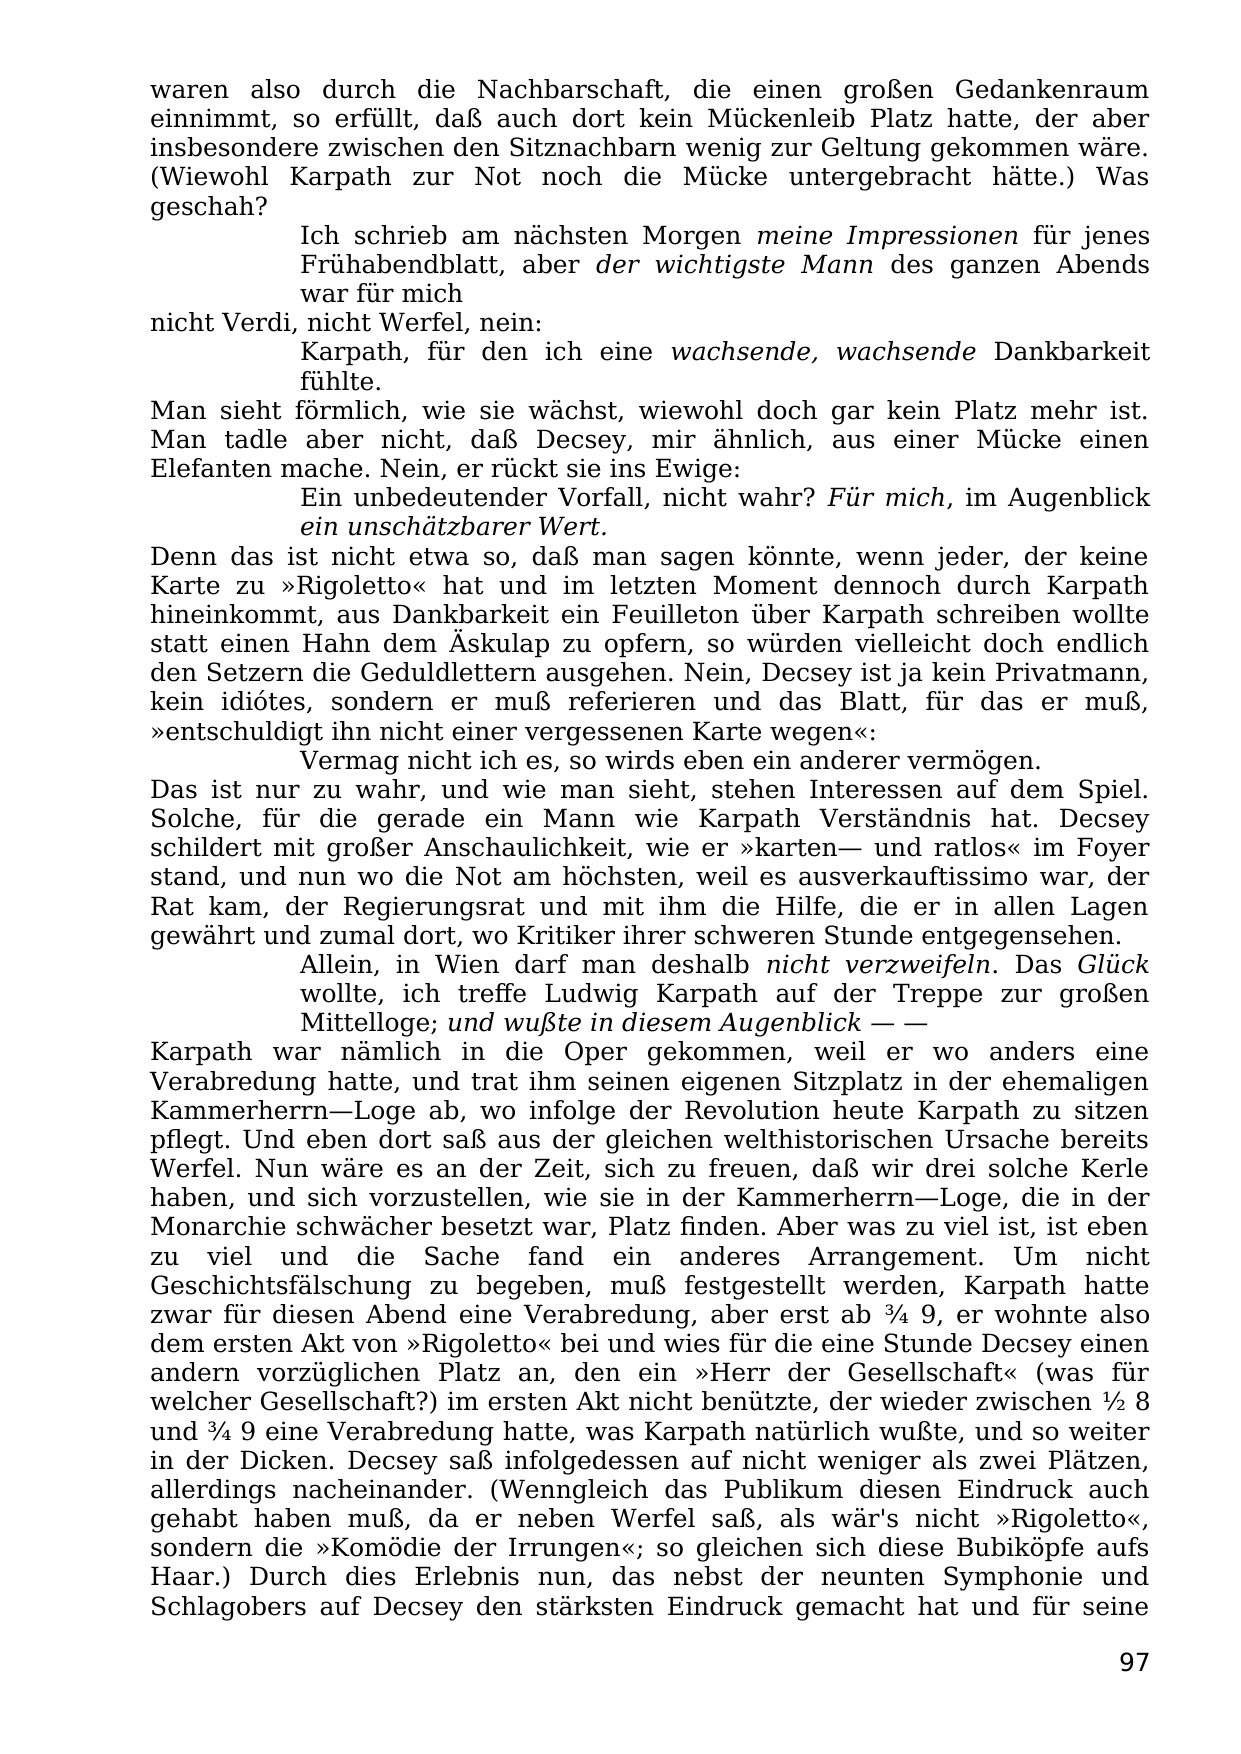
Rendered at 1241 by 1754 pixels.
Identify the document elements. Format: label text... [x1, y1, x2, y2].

text Ich schrieb am nächsten Morgen meine Impressionen für jenes Frühabendblatt, aber der wichtigste Mann des ganzen Abends war für mich [300, 221, 1151, 308]
text Karpath war nämlich in die Oper gekommen, weil er wo anders eine Verabredung hatte, und trat ihm seinen eigenen Sitzplatz in der ehemaligen Kammerherrn—Loge ab, wo infolge der Revolution heute Karpath zu sitzen pflegt. Und eben dort saß aus der gleichen welthistorischen Ursache bereits Werfel. Nun wäre es an der Zeit, sich zu freuen, daß wir drei solche Kerle haben, und sich vorzustellen, wie sie in der Kammerherrn—Loge, die in der Monarchie schwächer besetzt war, Platz finden. Aber was zu viel ist, ist eben zu viel und die Sache fand ein anderes Arrangement. Um nicht Geschichtsfälschung zu begeben, muß festgestellt werden, Karpath hatte zwar für diesen Abend eine Verabredung, aber erst ab ¾ 9, er wohnte also dem ersten Akt von »Rigoletto« bei und wies für die eine Stunde Decsey einen andern vorzüglichen Platz an, den ein »Herr der Gesellschaft« (was für welcher Gesell­schaft?) im ersten Akt nicht benützte, der wieder zwischen ½ 8 und ¾ 9 eine Verabredung hatte, was Karpath natürlich wußte, und so weiter in der Dicken. Decsey saß infolgedessen auf nicht weniger als zwei Plätzen, allerdings nacheinander. (Wenngleich das Publikum diesen Eindruck auch gehabt haben muß, da er neben Werfel saß, als wär's nicht »Rigoletto«, sondern die »Komödie der Irrungen«; so gleichen sich diese Bubiköpfe aufs Haar.) Durch dies Erlebnis nun, das nebst der neunten Symphonie und Schlagobers auf Decsey den stärksten Eindruck gemacht hat und für seine [150, 1037, 1151, 1621]
text Man sieht förmlich, wie sie wächst, wiewohl doch gar kein Platz mehr ist. Man tadle aber nicht, daß Decsey, mir ähnlich, aus einer Mücke einen Elefanten mache. Nein, er rückt sie ins Ewige: [150, 396, 1151, 483]
text Allein, in Wien darf man deshalb nicht verzweifeln. Das Glück wollte, ich treffe Ludwig Karpath auf der Treppe zur großen Mittelloge; und wußte in diesem Augenblick — — [300, 950, 1151, 1037]
text Karpath, für den ich eine wachsende, wachsende Dankbarkeit fühlte. [300, 337, 1151, 396]
text Denn das ist nicht etwa so, daß man sagen könnte, wenn jeder, der keine Karte zu »Rigoletto« hat und im letzten Moment dennoch durch Karpath hineinkommt, aus Dankbarkeit ein Feuilleton über Karpath schreiben wollte statt einen Hahn dem Äskulap zu opfern, so würden vielleicht doch endlich den Setzern die Geduldlettern ausgehen. Nein, Decsey ist ja kein Privatmann, kein idiótes, sondern er muß referieren und das Blatt, für das er muß, »entschuldigt ihn nicht einer vergessenen Karte wegen«: [150, 542, 1151, 746]
text Ein unbedeutender Vorfall, nicht wahr? Für mich, im Augenblick ein unschätzbarer Wert. [300, 483, 1151, 542]
text Das ist nur zu wahr, und wie man sieht, stehen Interessen auf dem Spiel. Solche, für die gerade ein Mann wie Karpath Verständnis hat. Decsey schildert mit großer Anschaulichkeit, wie er »karten— und ratlos« im Foyer stand, und nun wo die Not am höchsten, weil es ausverkauftissimo war, der Rat kam, der Regierungsrat und mit ihm die Hilfe, die er in allen Lagen gewährt und zumal dort, wo Kritiker ihrer schweren Stunde entgegensehen. [150, 775, 1151, 950]
text Vermag nicht ich es, so wirds eben ein anderer vermögen. [300, 746, 1151, 775]
text waren also durch die Nachbarschaft, die einen großen Gedankenraum einnimmt, so erfüllt, daß auch dort kein Mückenleib Platz hatte, der aber insbesondere zwischen den Sitznachbarn wenig zur Geltung gekommen wäre. (Wiewohl Karpath zur Not noch die Mücke untergebracht hätte.) Was geschah? [150, 75, 1151, 221]
text nicht Verdi, nicht Werfel, nein: [150, 308, 1151, 337]
